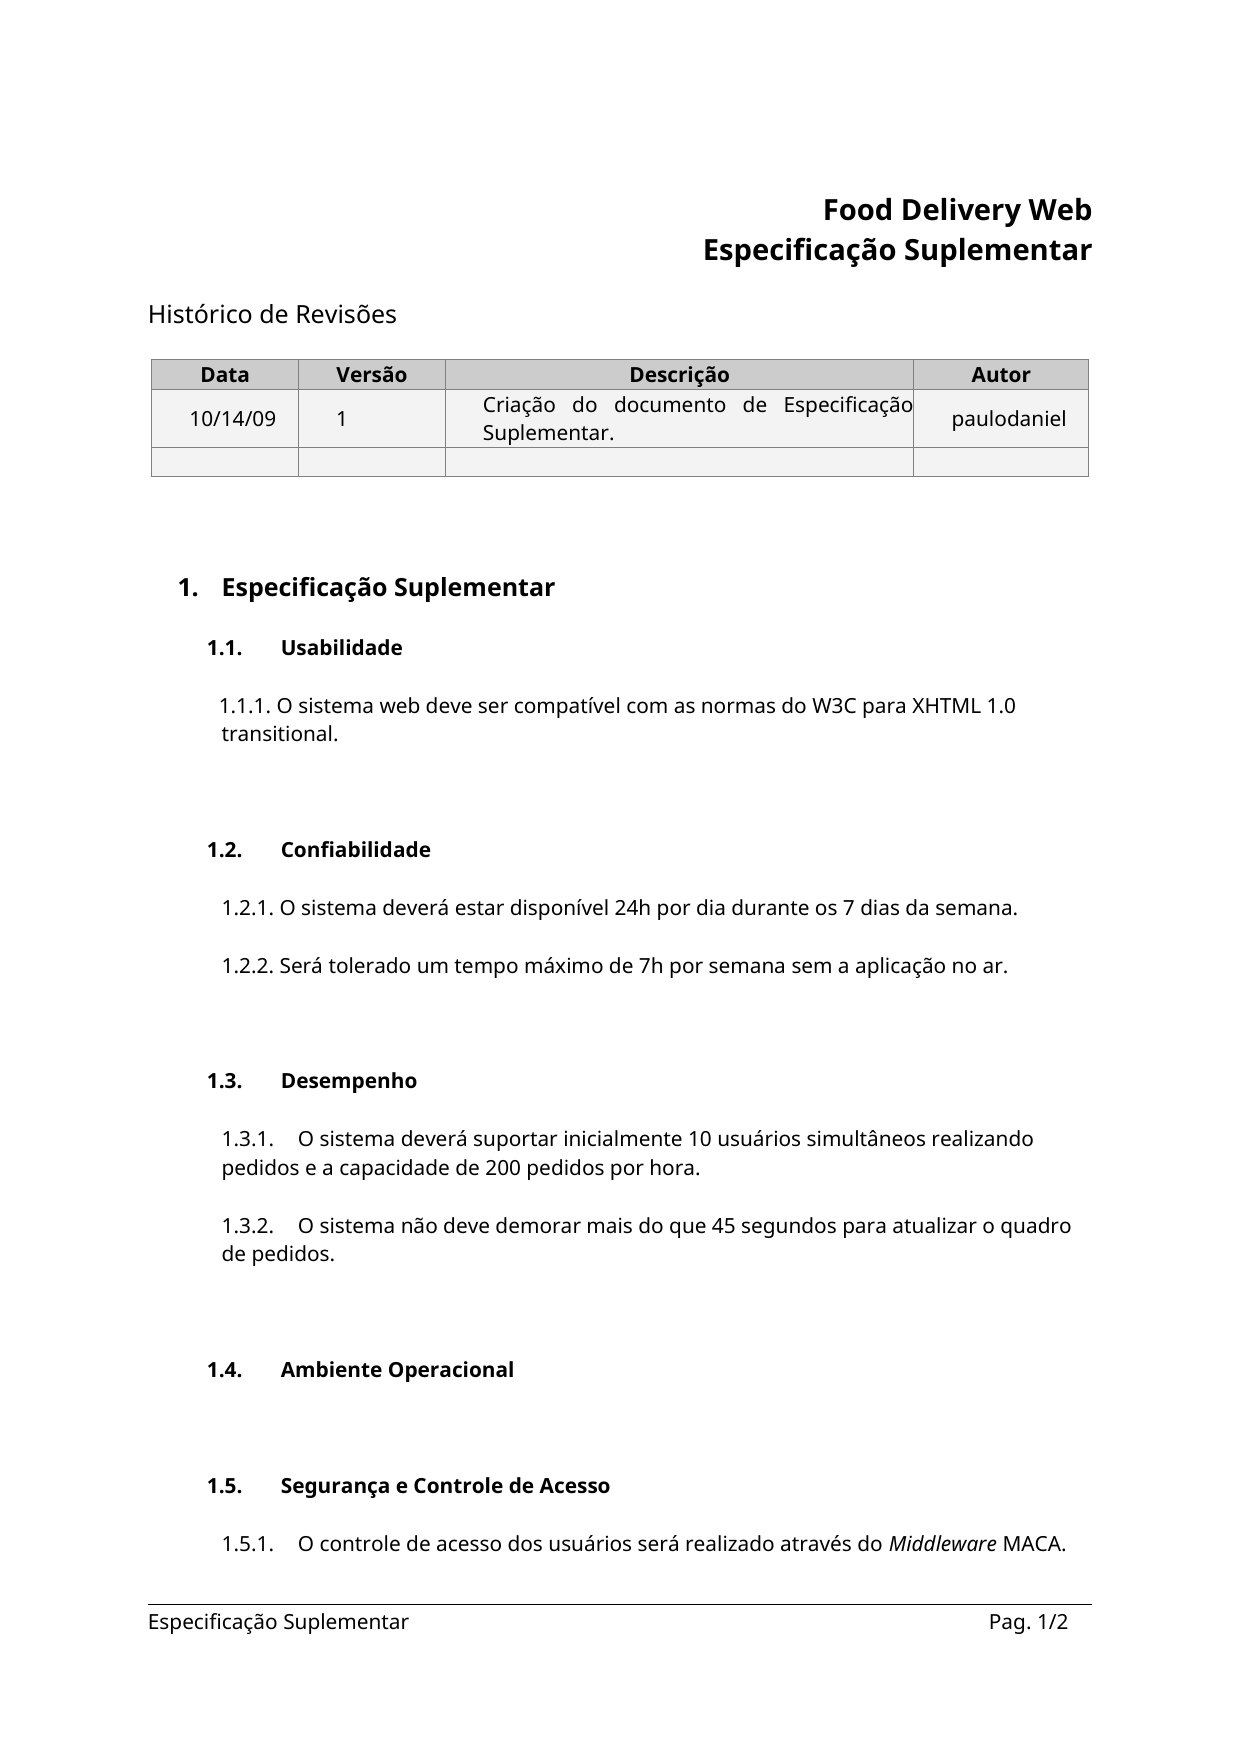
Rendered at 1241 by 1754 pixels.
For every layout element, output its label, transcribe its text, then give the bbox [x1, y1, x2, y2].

table_cell Criação do documento de Especificação Suplementar. [446, 390, 913, 447]
table_cell [152, 448, 298, 476]
table_header Descrição [446, 360, 913, 389]
subtitle Usabilidade [177, 633, 1092, 661]
list O controle de acesso dos usuários será realizado através do Middleware MACA. [221, 1529, 1092, 1557]
text 1.1.1. O sistema web deve ser compatível com as normas do W3C para XHTML 1.0 transitional. [148, 691, 1092, 748]
subtitle Especificação Suplementar [148, 569, 1092, 603]
list 1.2.2. Será tolerado um tempo máximo de 7h por semana sem a aplicação no ar. [221, 951, 1092, 979]
text Food Delivery Web [148, 189, 1092, 229]
subtitle Ambiente Operacional [177, 1355, 1092, 1384]
subtitle Desempenho [177, 1067, 1092, 1095]
table_cell [914, 448, 1088, 476]
table_cell 1 [299, 390, 445, 447]
table_header Data [152, 360, 298, 389]
text Histórico de Revisões [148, 297, 1092, 331]
text Especificação Suplementar [185, 229, 1092, 268]
table_cell [446, 448, 913, 476]
subtitle Segurança e Controle de Acesso [177, 1471, 1092, 1499]
list O sistema deverá suportar inicialmente 10 usuários simultâneos realizando pedidos e a capacidade de 200 pedidos por hora. [221, 1124, 1092, 1181]
table_header Versão [299, 360, 445, 389]
table_header Autor [914, 360, 1088, 389]
subtitle Confiabilidade [177, 835, 1092, 863]
list O sistema não deve demorar mais do que 45 segundos para atualizar o quadro de pedidos. [221, 1211, 1092, 1268]
table_cell [299, 448, 445, 476]
table_cell paulodaniel [914, 390, 1088, 447]
table_cell 14/10/09 [152, 390, 298, 447]
list 1.2.1. O sistema deverá estar disponível 24h por dia durante os 7 dias da semana. [221, 893, 1092, 921]
